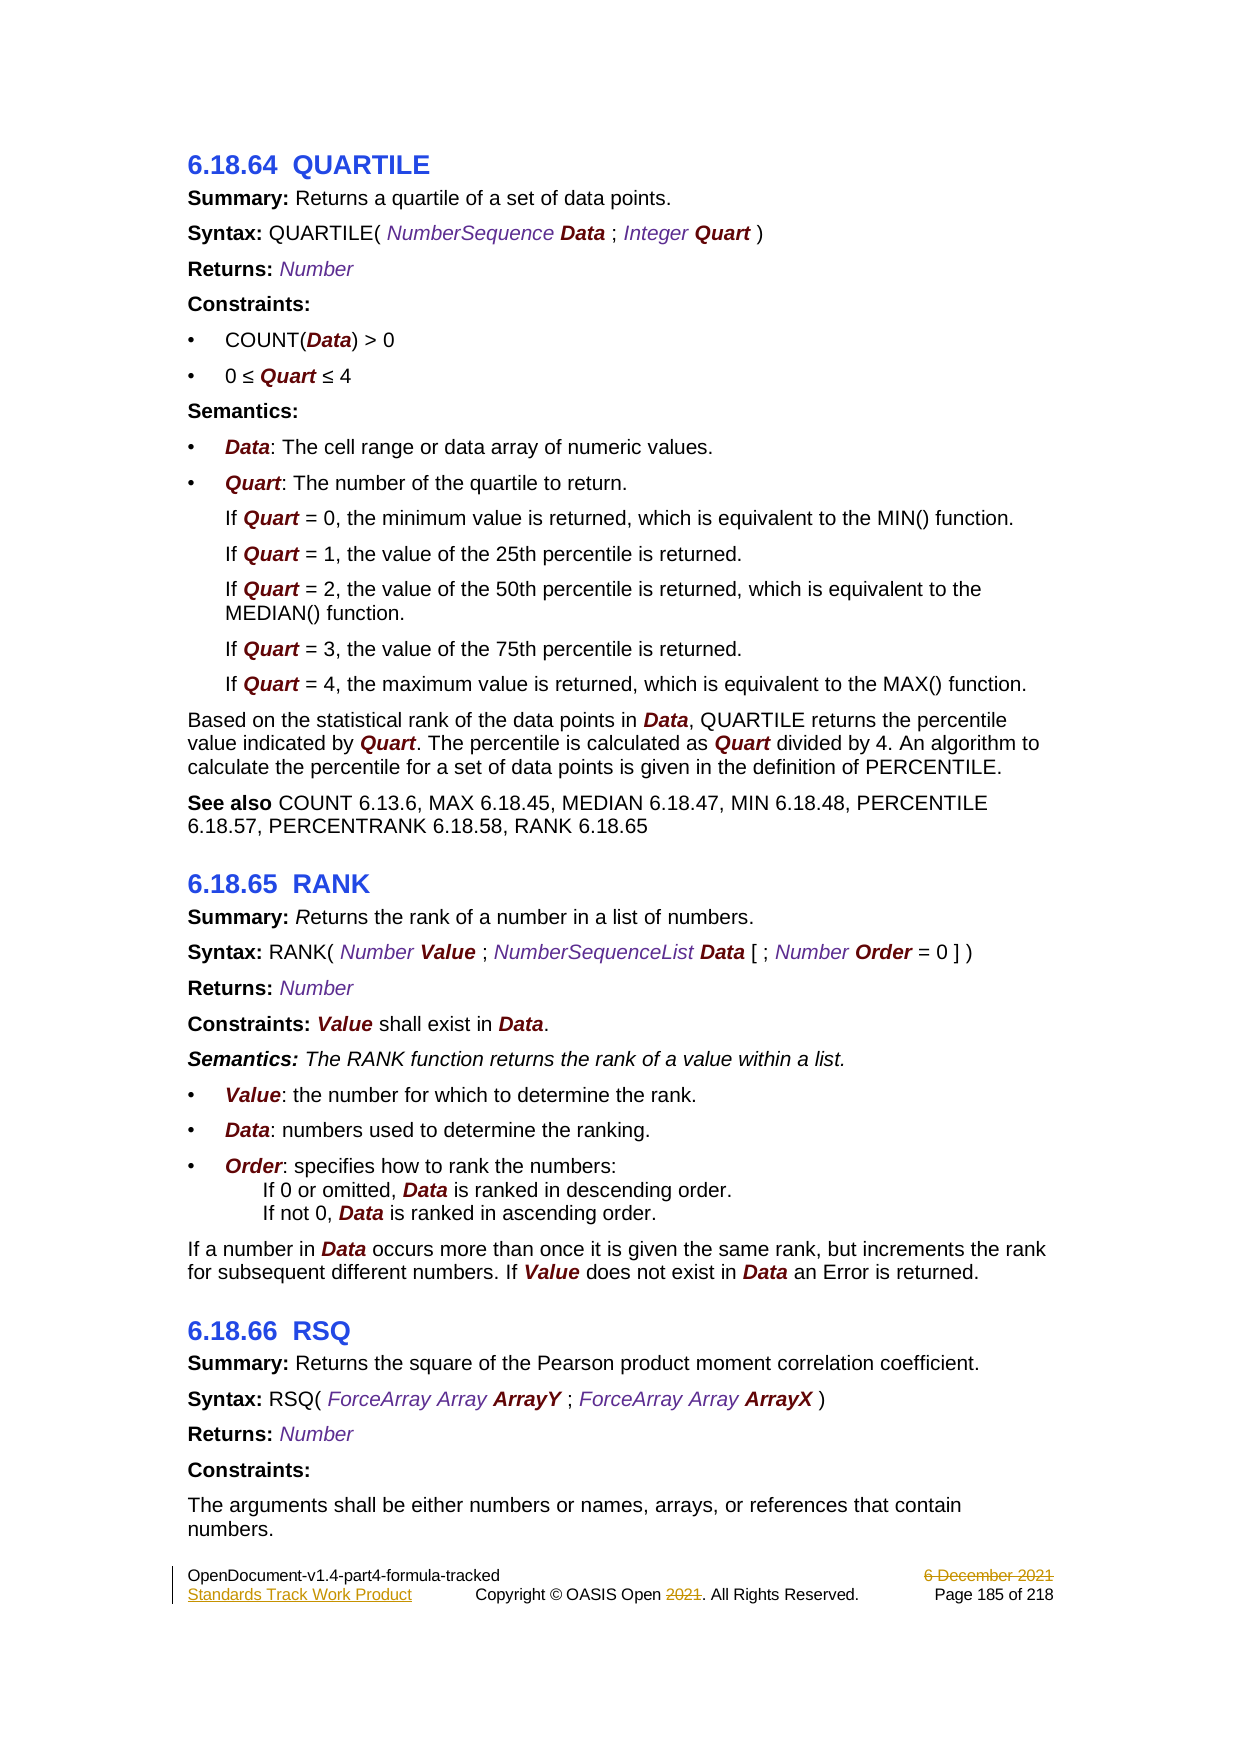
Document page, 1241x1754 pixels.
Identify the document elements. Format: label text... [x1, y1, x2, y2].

subtitle QUARTILE [187, 150, 1053, 180]
text Semantics: The RANK function returns the rank of a value within a list. [187, 1048, 1053, 1071]
list 0 ≤ Quart ≤ 4 [187, 364, 1053, 388]
text Syntax: RSQ( ForceArray Array ArrayY ; ForceArray Array ArrayX ) [187, 1387, 1053, 1411]
text Returns: Number [187, 976, 1053, 1000]
list Data: numbers used to determine the ranking. [187, 1119, 1053, 1142]
text Summary: Returns a quartile of a set of data points. [187, 186, 1053, 209]
subtitle RSQ [187, 1315, 1053, 1345]
subtitle RANK [187, 869, 1053, 899]
text Constraints: [187, 1458, 1053, 1482]
list If Quart = 4, the maximum value is returned, which is equivalent to the MAX() function. [187, 673, 1053, 696]
list COUNT(Data) > 0 [187, 328, 1053, 352]
list Quart: The number of the quartile to return. [187, 471, 1053, 494]
text Based on the statistical rank of the data points in Data, QUARTILE returns the percentile value indicated by Quart. The percentile is calculated as Quart divided by 4. An algorithm to calculate the percentile for a set of data points is given in the definition of PERCENTILE. [187, 708, 1053, 779]
text Returns: Number [187, 1423, 1053, 1446]
text If a number in Data occurs more than once it is given the same rank, but increments the rank for subsequent different numbers. If Value does not exist in Data an Error is returned. [187, 1237, 1053, 1284]
list If Quart = 0, the minimum value is returned, which is equivalent to the MIN() function. [187, 507, 1053, 530]
text The arguments shall be either numbers or names, arrays, or references that contain numbers. [187, 1494, 1053, 1541]
list If Quart = 2, the value of the 50th percentile is returned, which is equivalent to the MEDIAN() function. [187, 578, 1053, 625]
text Semantics: [187, 400, 1053, 423]
text Returns: Number [187, 257, 1053, 281]
text Constraints: Value shall exist in Data. [187, 1012, 1053, 1036]
text See also COUNT 6.13.6, MAX 6.18.45, MEDIAN 6.18.47, MIN 6.18.48, PERCENTILE 6.18.57, PERCENTRANK 6.18.58, RANK 6.18.65 [187, 791, 1053, 838]
text Summary: Returns the rank of a number in a list of numbers. [187, 905, 1053, 929]
list Data: The cell range or data array of numeric values. [187, 435, 1053, 459]
text Summary: Returns the square of the Pearson product moment correlation coefficient. [187, 1351, 1053, 1375]
text Syntax: RANK( Number Value ; NumberSequenceList Data [ ; Number Order = 0 ] ) [187, 941, 1053, 964]
list Value: the number for which to determine the rank. [187, 1083, 1053, 1107]
list Order: specifies how to rank the numbers: If 0 or omitted, Data is ranked in descending order. If not 0, Data is ranked in ascending order. [187, 1154, 1053, 1225]
text Syntax: QUARTILE( NumberSequence Data ; Integer Quart ) [187, 222, 1053, 245]
list If Quart = 1, the value of the 25th percentile is returned. [187, 542, 1053, 566]
text Constraints: [187, 293, 1053, 316]
list If Quart = 3, the value of the 75th percentile is returned. [187, 637, 1053, 661]
